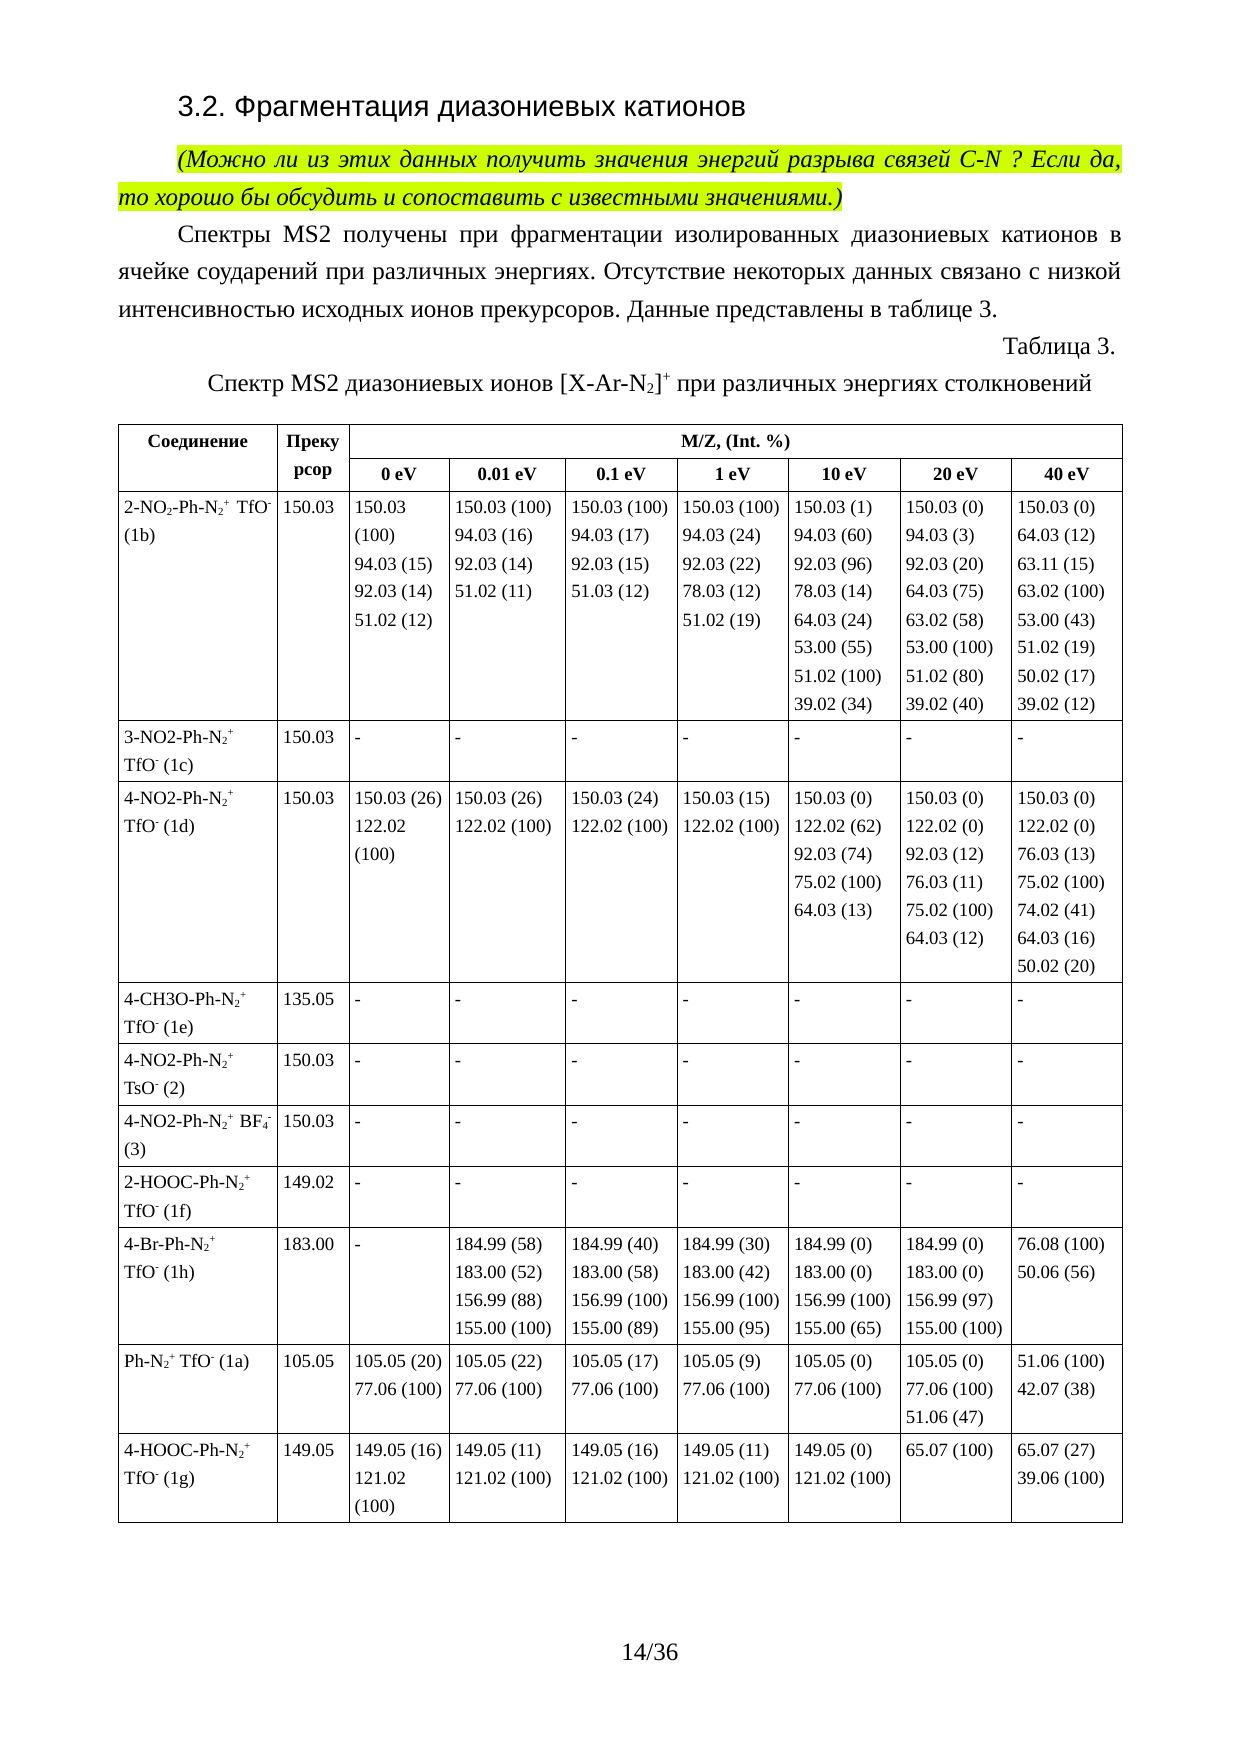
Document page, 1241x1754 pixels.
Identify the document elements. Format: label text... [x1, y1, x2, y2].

table_cell 150.03 (26) 122.02 (100) [350, 782, 449, 982]
table_cell 150.03 (15) 122.02 (100) [678, 782, 788, 982]
table_cell 149.05 (16) 121.02 (100) [566, 1434, 677, 1522]
table_cell 149.05 (0) 121.02 (100) [789, 1434, 900, 1522]
table_cell 149.05 [278, 1434, 349, 1522]
subtitle 3.2. Фрагментация диазониевых катионов [177, 88, 1122, 122]
table_cell - [678, 1167, 788, 1227]
table_cell 4-CH3O-Ph-N2+ TfO- (1e) [119, 983, 277, 1043]
table_cell 149.05 (11) 121.02 (100) [678, 1434, 788, 1522]
table_cell 4-NO2-Ph-N2+ TfO- (1d) [119, 782, 277, 982]
table_header Прекурсор [278, 425, 349, 491]
table_cell - [789, 1044, 900, 1104]
table_cell 40 eV [1012, 459, 1122, 491]
table_cell 0.1 eV [566, 459, 677, 491]
table_cell - [901, 1106, 1011, 1166]
table_cell - [1012, 983, 1122, 1043]
table_cell 105.05 [278, 1345, 349, 1433]
table_cell 150.03 (0) 122.02 (62) 92.03 (74) 75.02 (100) 64.03 (13) [789, 782, 900, 982]
table_cell - [789, 721, 900, 781]
table_cell 3-NO2-Ph-N2+ TfO- (1c) [119, 721, 277, 781]
text (Можно ли из этих данных получить значения энергий разрыва связей C-N ? Если да, то хорошо бы обсудить и сопоставить с известными значениями.) [118, 144, 1122, 211]
table_cell 184.99 (0) 183.00 (0) 156.99 (97) 155.00 (100) [901, 1228, 1011, 1344]
table_cell 2-HOOC-Ph-N2+ TfO- (1f) [119, 1167, 277, 1227]
table_cell - [901, 1044, 1011, 1104]
table_cell - [566, 983, 677, 1043]
table_cell 184.99 (30) 183.00 (42) 156.99 (100) 155.00 (95) [678, 1228, 788, 1344]
table_cell - [678, 1044, 788, 1104]
table_cell 149.02 [278, 1167, 349, 1227]
table_cell 150.03 (0) 122.02 (0) 92.03 (12) 76.03 (11) 75.02 (100) 64.03 (12) [901, 782, 1011, 982]
table_header M/Z, (Int. %) [350, 425, 1122, 457]
table_cell 65.07 (27) 39.06 (100) [1012, 1434, 1122, 1522]
table_cell - [1012, 721, 1122, 781]
table_cell - [901, 721, 1011, 781]
table_cell 184.99 (40) 183.00 (58) 156.99 (100) 155.00 (89) [566, 1228, 677, 1344]
table_cell - [566, 1106, 677, 1166]
table_cell 150.03 (26) 122.02 (100) [450, 782, 565, 982]
table_cell 4-NO2-Ph-N2+ BF4- (3) [119, 1106, 277, 1166]
table_cell 150.03 (100) 94.03 (15) 92.03 (14) 51.02 (12) [350, 492, 449, 720]
table_cell 150.03 (24) 122.02 (100) [566, 782, 677, 982]
table_cell 0 eV [350, 459, 449, 491]
table_cell 150.03 (0) 64.03 (12) 63.11 (15) 63.02 (100) 53.00 (43) 51.02 (19) 50.02 (17) 39.02 (12) [1012, 492, 1122, 720]
table_cell 105.05 (0) 77.06 (100) 51.06 (47) [901, 1345, 1011, 1433]
table_cell 150.03 [278, 1044, 349, 1104]
text Таблица 3. [118, 331, 1122, 360]
table_cell 105.05 (17) 77.06 (100) [566, 1345, 677, 1433]
table_cell 4-Br-Ph-N2+ TfO- (1h) [119, 1228, 277, 1344]
table_cell - [1012, 1044, 1122, 1104]
table_cell 105.05 (0) 77.06 (100) [789, 1345, 900, 1433]
table_cell - [450, 1044, 565, 1104]
table_cell - [350, 1167, 449, 1227]
table_cell - [350, 1044, 449, 1104]
table_cell Ph-N2+ TfO- (1a) [119, 1345, 277, 1433]
table_cell 150.03 (100) 94.03 (16) 92.03 (14) 51.02 (11) [450, 492, 565, 720]
table_cell 149.05 (16) 121.02 (100) [350, 1434, 449, 1522]
table_cell 150.03 [278, 721, 349, 781]
table_cell - [450, 1106, 565, 1166]
table_cell - [350, 983, 449, 1043]
table_cell 4-HOOC-Ph-N2+ TfO- (1g) [119, 1434, 277, 1522]
table_cell 105.05 (22) 77.06 (100) [450, 1345, 565, 1433]
table_cell 149.05 (11) 121.02 (100) [450, 1434, 565, 1522]
table_cell - [678, 1106, 788, 1166]
table_cell - [450, 983, 565, 1043]
table_cell 105.05 (9) 77.06 (100) [678, 1345, 788, 1433]
table_cell - [789, 1106, 900, 1166]
table_cell - [350, 721, 449, 781]
table_cell - [566, 721, 677, 781]
table_cell 76.08 (100) 50.06 (56) [1012, 1228, 1122, 1344]
table_cell - [450, 721, 565, 781]
table_cell 105.05 (20) 77.06 (100) [350, 1345, 449, 1433]
table_cell 150.03 (0) 122.02 (0) 76.03 (13) 75.02 (100) 74.02 (41) 64.03 (16) 50.02 (20) [1012, 782, 1122, 982]
table_cell 150.03 (1) 94.03 (60) 92.03 (96) 78.03 (14) 64.03 (24) 53.00 (55) 51.02 (100) 39.02 (34) [789, 492, 900, 720]
table_cell 4-NO2-Ph-N2+ TsO- (2) [119, 1044, 277, 1104]
table_cell 184.99 (58) 183.00 (52) 156.99 (88) 155.00 (100) [450, 1228, 565, 1344]
table_cell 20 eV [901, 459, 1011, 491]
table_cell - [566, 1044, 677, 1104]
table_cell - [350, 1106, 449, 1166]
table_cell 1 eV [678, 459, 788, 491]
table_cell - [678, 983, 788, 1043]
table_cell - [350, 1228, 449, 1344]
table_cell 150.03 (100) 94.03 (24) 92.03 (22) 78.03 (12) 51.02 (19) [678, 492, 788, 720]
table_cell 65.07 (100) [901, 1434, 1011, 1522]
table_cell 184.99 (0) 183.00 (0) 156.99 (100) 155.00 (65) [789, 1228, 900, 1344]
table_cell 150.03 (0) 94.03 (3) 92.03 (20) 64.03 (75) 63.02 (58) 53.00 (100) 51.02 (80) 39.02 (40) [901, 492, 1011, 720]
table_cell - [1012, 1167, 1122, 1227]
table_cell 150.03 [278, 782, 349, 982]
table_cell 2-NO2-Ph-N2+ TfO- (1b) [119, 492, 277, 720]
table_cell 10 eV [789, 459, 900, 491]
text Спектры MS2 получены при фрагментации изолированных диазониевых катионов в ячейке соударений при различных энергиях. Отсутствие некоторых данных связано с низкой интенсивностью исходных ионов прекурсоров. Данные представлены в таблице 3. [118, 219, 1122, 322]
table_cell 150.03 [278, 492, 349, 720]
table_cell - [566, 1167, 677, 1227]
table_cell - [789, 1167, 900, 1227]
text Спектр MS2 диазониевых ионов [X-Ar-N2]+ при различных энергиях столкновений [118, 368, 1122, 397]
table_cell - [450, 1167, 565, 1227]
table_cell 135.05 [278, 983, 349, 1043]
table_header Соединение [119, 425, 277, 491]
table_cell - [901, 1167, 1011, 1227]
table_cell - [678, 721, 788, 781]
table_cell - [901, 983, 1011, 1043]
table_cell 0.01 eV [450, 459, 565, 491]
table_cell - [789, 983, 900, 1043]
table_cell - [1012, 1106, 1122, 1166]
table_cell 183.00 [278, 1228, 349, 1344]
table_cell 51.06 (100) 42.07 (38) [1012, 1345, 1122, 1433]
table_cell 150.03 [278, 1106, 349, 1166]
table_cell 150.03 (100) 94.03 (17) 92.03 (15) 51.03 (12) [566, 492, 677, 720]
